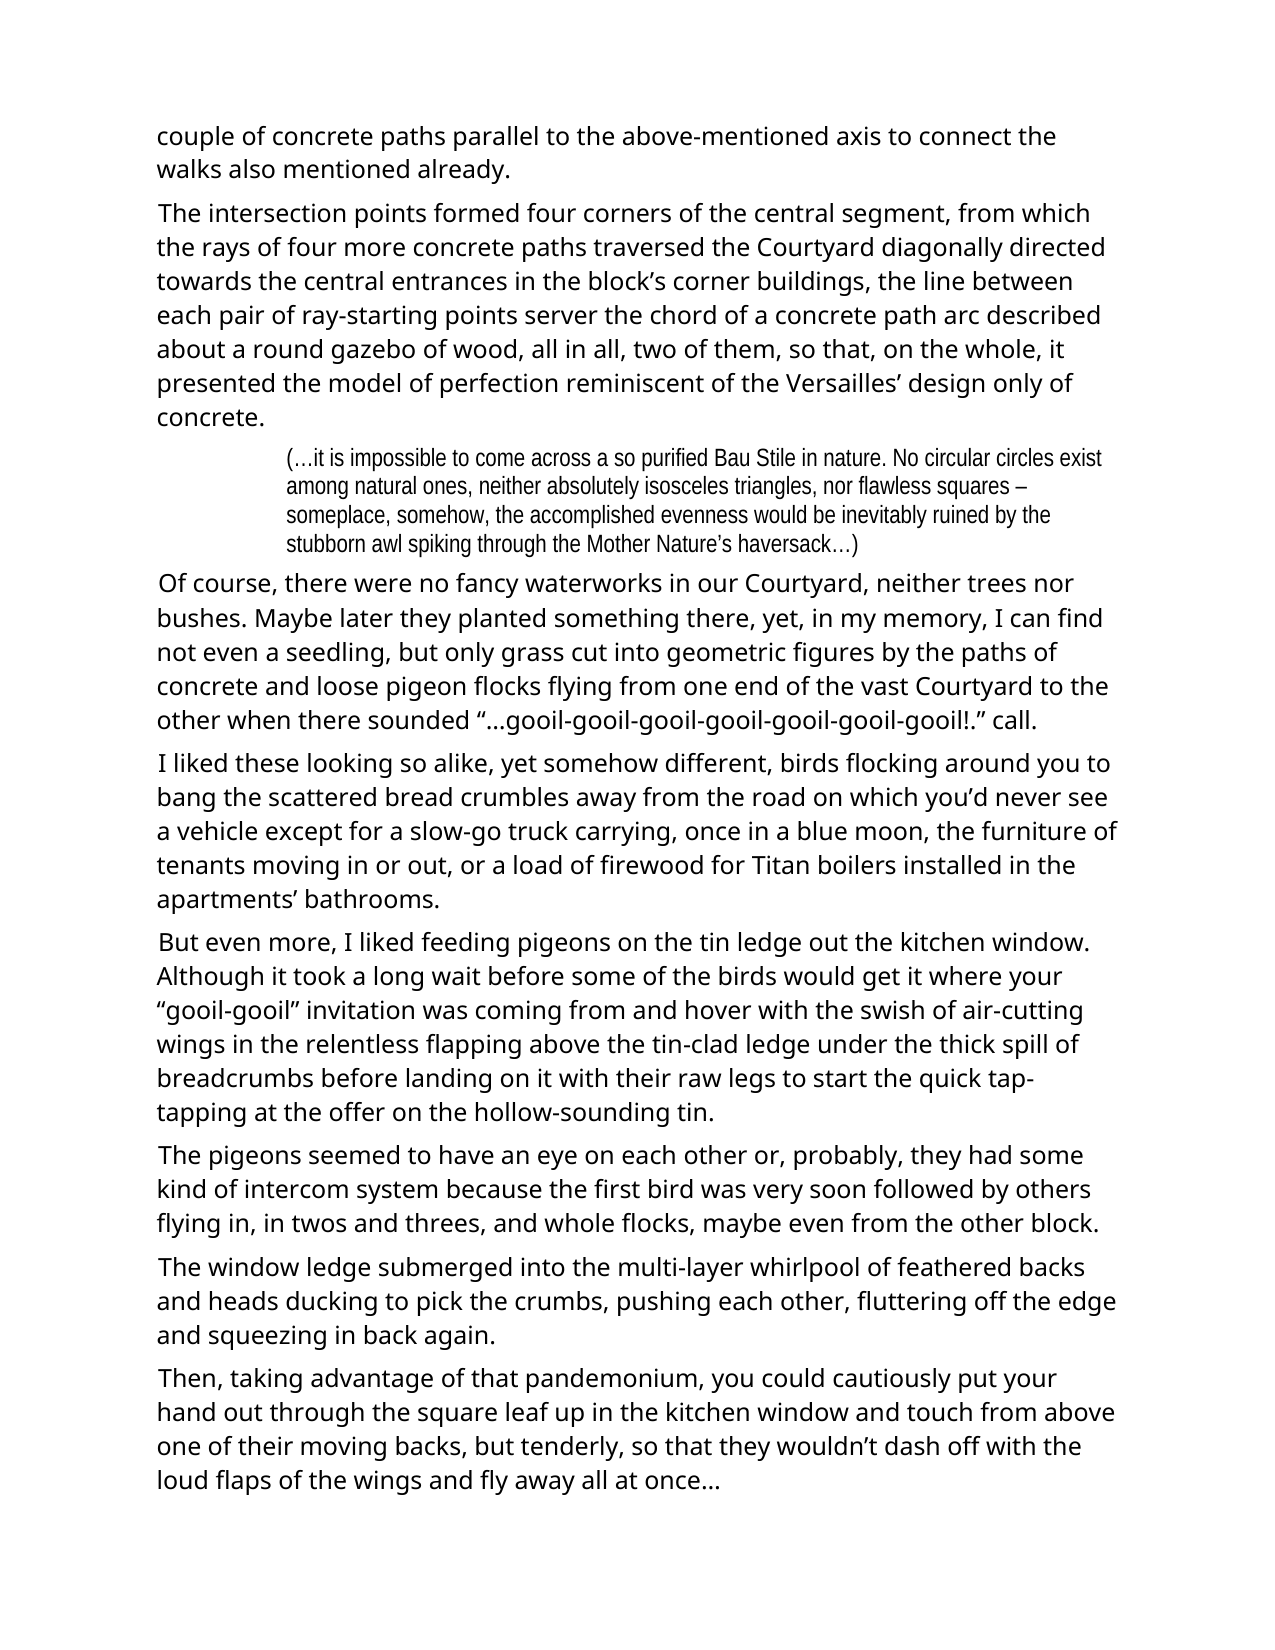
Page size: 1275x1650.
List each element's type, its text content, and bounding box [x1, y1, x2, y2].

text The intersection points formed four corners of the central segment, from which the rays of four more concrete paths traversed the Courtyard diagonally directed towards the central entrances in the block’s corner buildings, the line between each pair of ray-starting points server the chord of a concrete path arc described about a round gazebo of wood, all in all, two of them, so that, on the whole, it presented the model of perfection reminiscent of the Versailles’ design only of concrete. [156, 195, 1118, 434]
text I liked these looking so alike, yet somehow different, birds flocking around you to bang the scattered bread crumbles away from the road on which you’d never see a vehicle except for a slow-go truck carrying, once in a blue moon, the furniture of tenants moving in or out, or a load of firewood for Titan boilers installed in the apartments’ bathrooms. [156, 745, 1118, 916]
text couple of concrete paths parallel to the above-mentioned axis to connect the walks also mentioned already. [156, 118, 1118, 186]
text The pigeons seemed to have an eye on each other or, probably, they had some kind of intercom system because the first bird was very soon followed by others flying in, in twos and threes, and whole flocks, maybe even from the other block. [156, 1138, 1118, 1240]
text Of course, there were no fancy waterworks in our Courtyard, neither trees nor bushes. Maybe later they planted something there, yet, in my memory, I can find not even a seedling, but only grass cut into geometric figures by the paths of concrete and loose pigeon flocks flying from one end of the vast Courtyard to the other when there sounded “…gooil-gooil-gooil-gooil-gooil-gooil-gooil!.” call. [156, 566, 1118, 736]
list (…it is impossible to come across a so purified Bau Stile in nature. No circular circles exist among natural ones, neither absolutely isosceles triangles, nor flawless squares – someplace, somehow, the accomplished evenness would be inevitably ruined by the stubborn awl spiking through the Mother Nature’s haversack…) [286, 443, 1118, 557]
text Then, taking advantage of that pandemonium, you could cautiously put your hand out through the square leaf up in the kitchen window and touch from above one of their moving backs, but tenderly, so that they wouldn’t dash off with the loud flaps of the wings and fly away all at once… [156, 1360, 1118, 1497]
text The window ledge submerged into the multi-layer whirlpool of feathered backs and heads ducking to pick the crumbs, pushing each other, fluttering off the edge and squeezing in back again. [156, 1249, 1118, 1351]
text But even more, I liked feeding pigeons on the tin ledge out the kitchen window. Although it took a long wait before some of the birds would get it where your “gooil-gooil” invitation was coming from and hover with the swish of air-cutting wings in the relentless flapping above the tin-clad ledge under the thick spill of breadcrumbs before landing on it with their raw legs to start the quick tap-tapping at the offer on the hollow-sounding tin. [156, 925, 1118, 1129]
